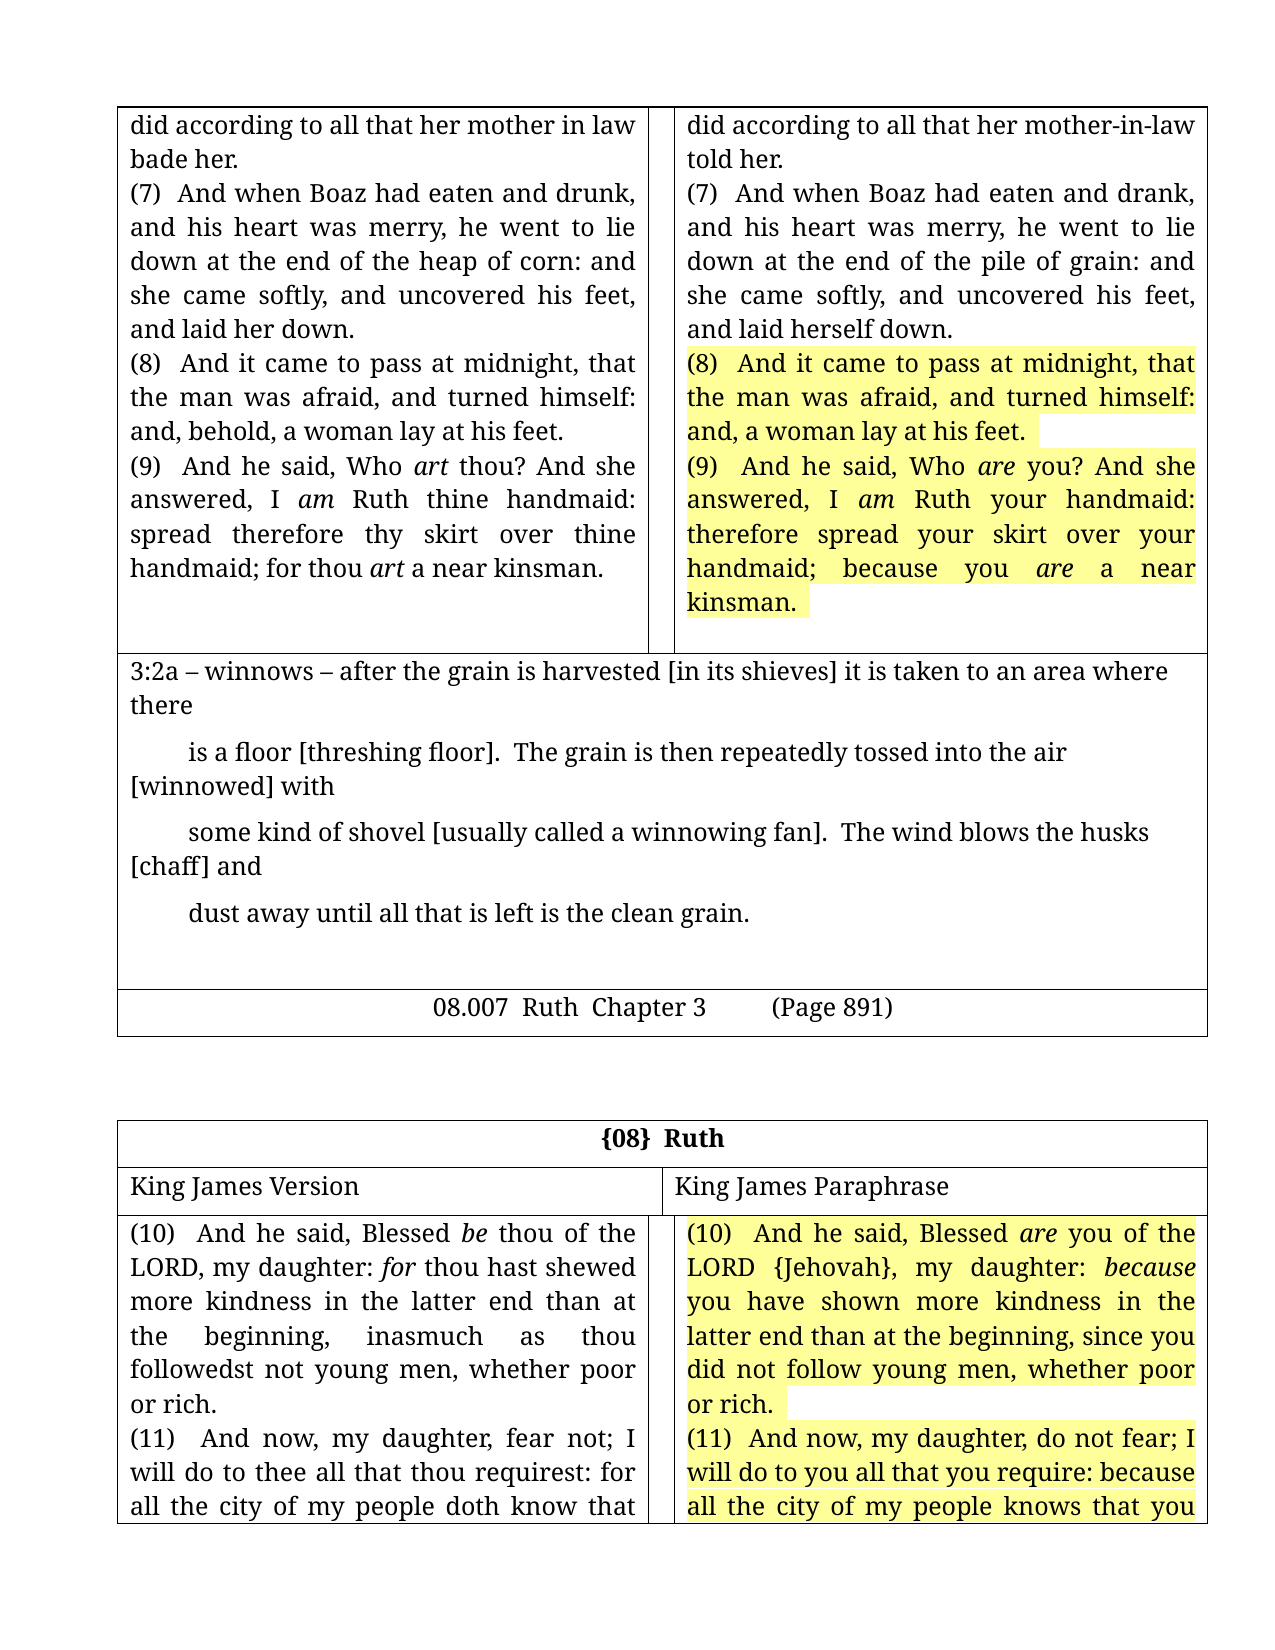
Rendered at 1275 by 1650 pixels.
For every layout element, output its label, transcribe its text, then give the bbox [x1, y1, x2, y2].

table_cell King James Paraphrase [663, 1168, 1207, 1215]
table_cell 3:2a – winnows – after the grain is harvested [in its shieves] it is taken to an area where there is a floor [threshing floor]. The grain is then repeatedly tossed into the air [winnowed] with some kind of shovel [usually called a winnowing fan]. The wind blows the husks [chaff] and dust away until all that is left is the clean grain. [118, 654, 1207, 988]
table_cell King James Version [118, 1168, 662, 1215]
table_cell did according to all that her mother-in-law told her. (7) And when Boaz had eaten and drank, and his heart was merry, he went to lie down at the end of the pile of grain: and she came softly, and uncovered his feet, and laid herself down. (8) And it came to pass at midnight, that the man was afraid, and turned himself: and, a woman lay at his feet. (9) And he said, Who are you? And she answered, I am Ruth your handmaid: therefore spread your skirt over your handmaid; because you are a near kinsman. [675, 108, 1207, 652]
table_cell [649, 1216, 674, 1522]
table_cell (10) And he said, Blessed be thou of the LORD, my daughter: for thou hast shewed more kindness in the latter end than at the beginning, inasmuch as thou followedst not young men, whether poor or rich. (11) And now, my daughter, fear not; I will do to thee all that thou requirest: for all the city of my people doth know that [118, 1216, 648, 1522]
table_cell [649, 108, 674, 652]
table_cell did according to all that her mother in law bade her. (7) And when Boaz had eaten and drunk, and his heart was merry, he went to lie down at the end of the heap of corn: and she came softly, and uncovered his feet, and laid her down. (8) And it came to pass at midnight, that the man was afraid, and turned himself: and, behold, a woman lay at his feet. (9) And he said, Who art thou? And she answered, I am Ruth thine handmaid: spread therefore thy skirt over thine handmaid; for thou art a near kinsman. [118, 108, 648, 652]
table_cell 08.007 Ruth Chapter 3 (Page 891) [118, 990, 1207, 1036]
table_header {08} Ruth [118, 1121, 1207, 1167]
table_cell (10) And he said, Blessed are you of the LORD {Jehovah}, my daughter: because you have shown more kindness in the latter end than at the beginning, since you did not follow young men, whether poor or rich. (11) And now, my daughter, do not fear; I will do to you all that you require: because all the city of my people knows that you [675, 1216, 1207, 1522]
